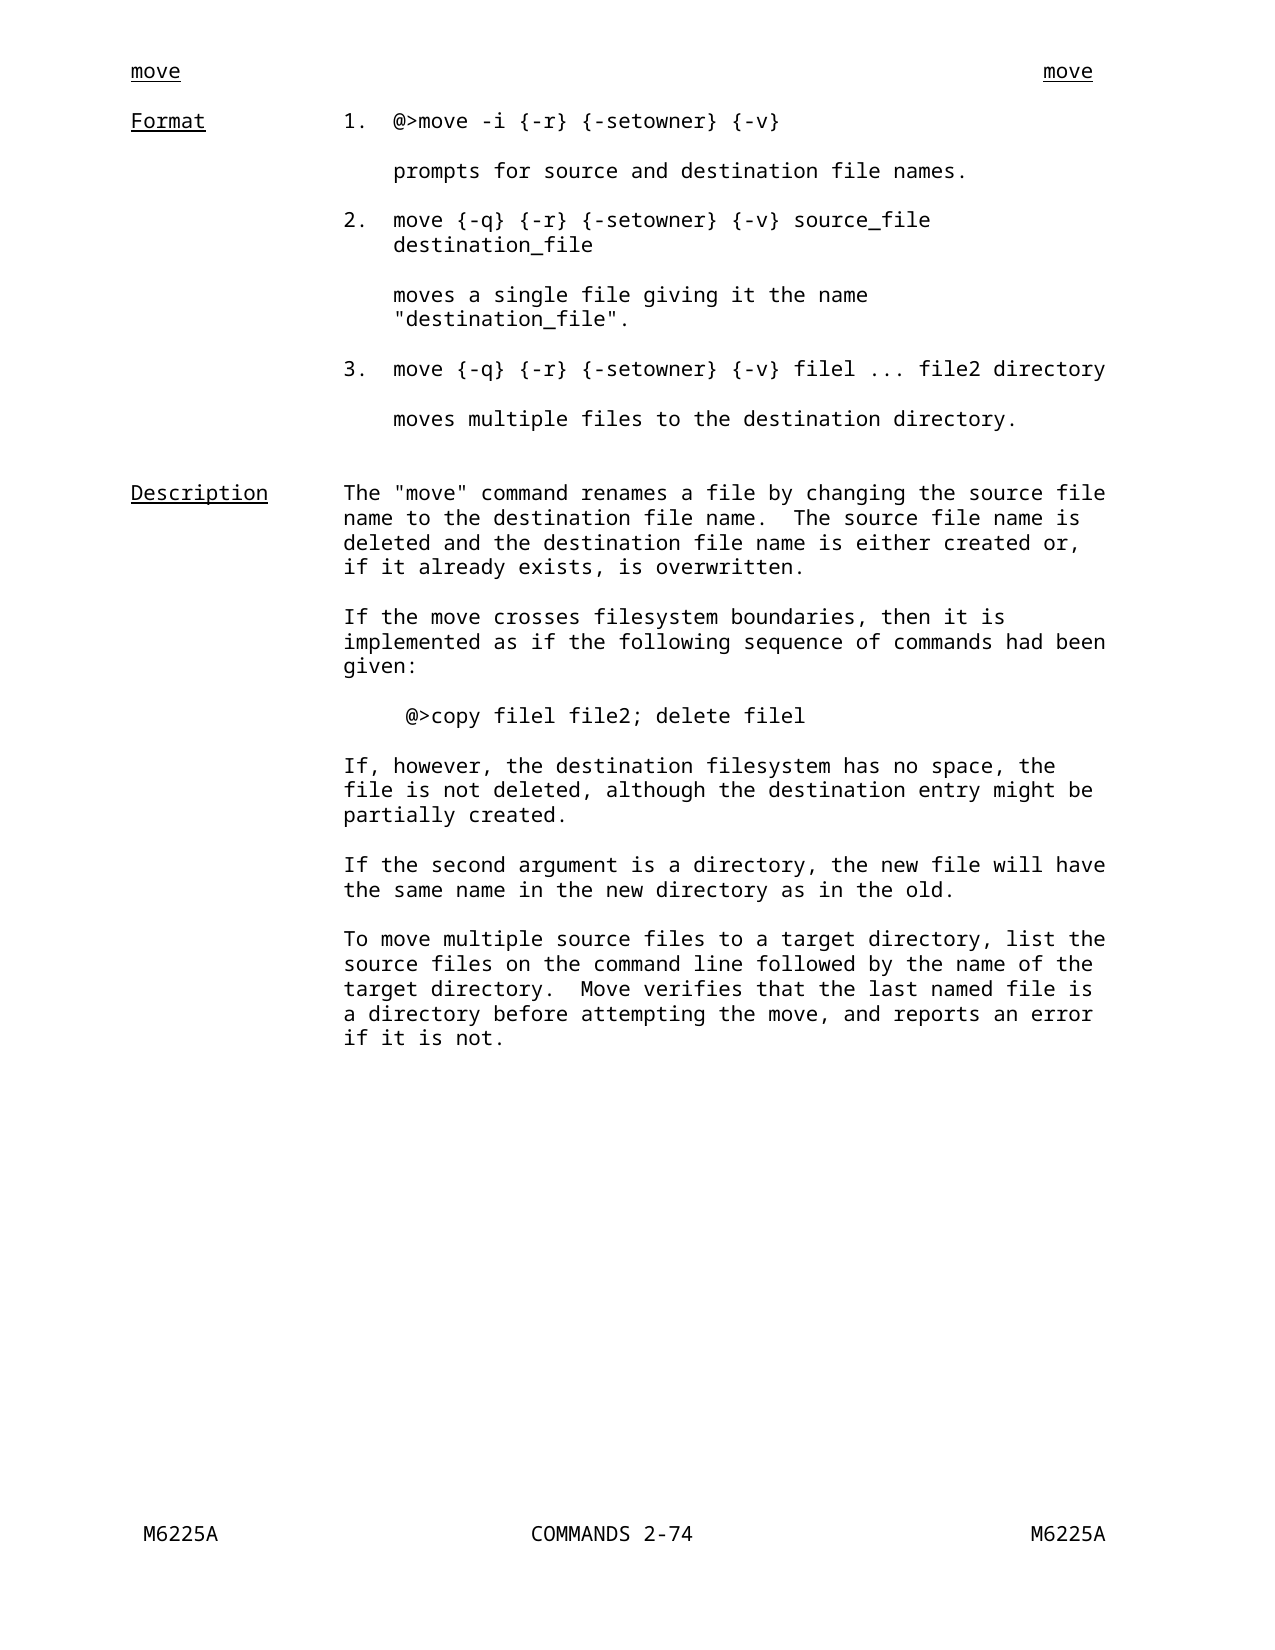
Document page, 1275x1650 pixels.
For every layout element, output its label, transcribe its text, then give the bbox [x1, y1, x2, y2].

text deleted and the destination file name is either created or, [118, 530, 1145, 555]
text 2. move {-q} {-r} {-setowner} {-v} source_file [118, 208, 1145, 233]
text To move multiple source files to a target directory, list the [118, 927, 1145, 952]
text prompts for source and destination file names. [118, 158, 1145, 183]
text "destination_file". [118, 307, 1145, 332]
text 3. move {-q} {-r} {-setowner} {-v} filel ... file2 directory [118, 357, 1145, 381]
text implemented as if the following sequence of commands had been [118, 629, 1145, 654]
text partially created. [118, 803, 1145, 828]
text if it already exists, is overwritten. [118, 555, 1145, 580]
text source files on the command line followed by the name of the [118, 952, 1145, 976]
text If the move crosses filesystem boundaries, then it is [118, 604, 1145, 629]
text Format 1. @>move -i {-r} {-setowner} {-v} [118, 109, 1145, 133]
text moves a single file giving it the name [118, 282, 1145, 307]
text name to the destination file name. The source file name is [118, 505, 1145, 530]
text file is not deleted, although the destination entry might be [118, 778, 1145, 803]
text destination_file [118, 233, 1145, 257]
text given: [118, 654, 1145, 679]
text Description The "move" command renames a file by changing the source file [118, 481, 1145, 505]
text M6225A COMMANDS 2-74 M6225A [118, 1522, 1145, 1547]
text target directory. Move verifies that the last named file is [118, 976, 1145, 1001]
text moves multiple files to the destination directory. [118, 406, 1145, 431]
text if it is not. [118, 1026, 1145, 1051]
text move move [118, 59, 1145, 84]
text the same name in the new directory as in the old. [118, 877, 1145, 902]
text @>copy filel file2; delete filel [118, 704, 1145, 728]
text If, however, the destination filesystem has no space, the [118, 753, 1145, 778]
text If the second argument is a directory, the new file will have [118, 852, 1145, 877]
text a directory before attempting the move, and reports an error [118, 1001, 1145, 1026]
